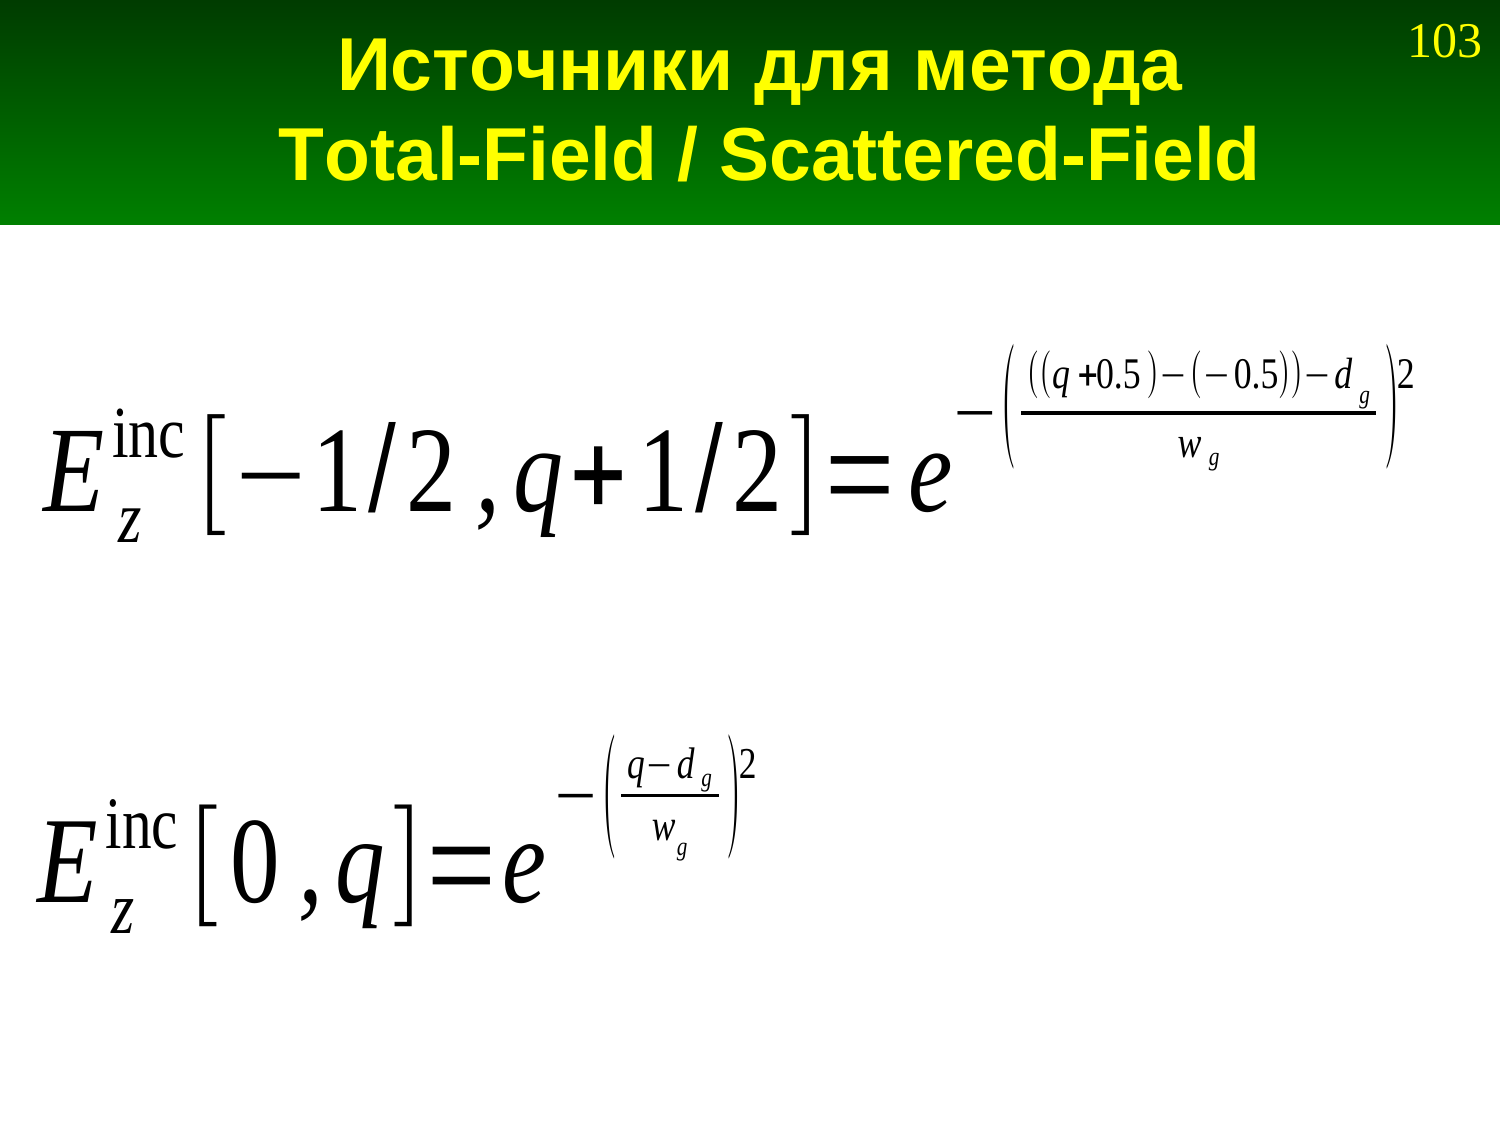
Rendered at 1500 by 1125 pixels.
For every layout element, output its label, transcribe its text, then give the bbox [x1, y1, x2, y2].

title Источники для метода Total-Field / Scattered-Field [100, 7, 1441, 204]
chart [11, 342, 1442, 558]
chart [6, 732, 783, 948]
